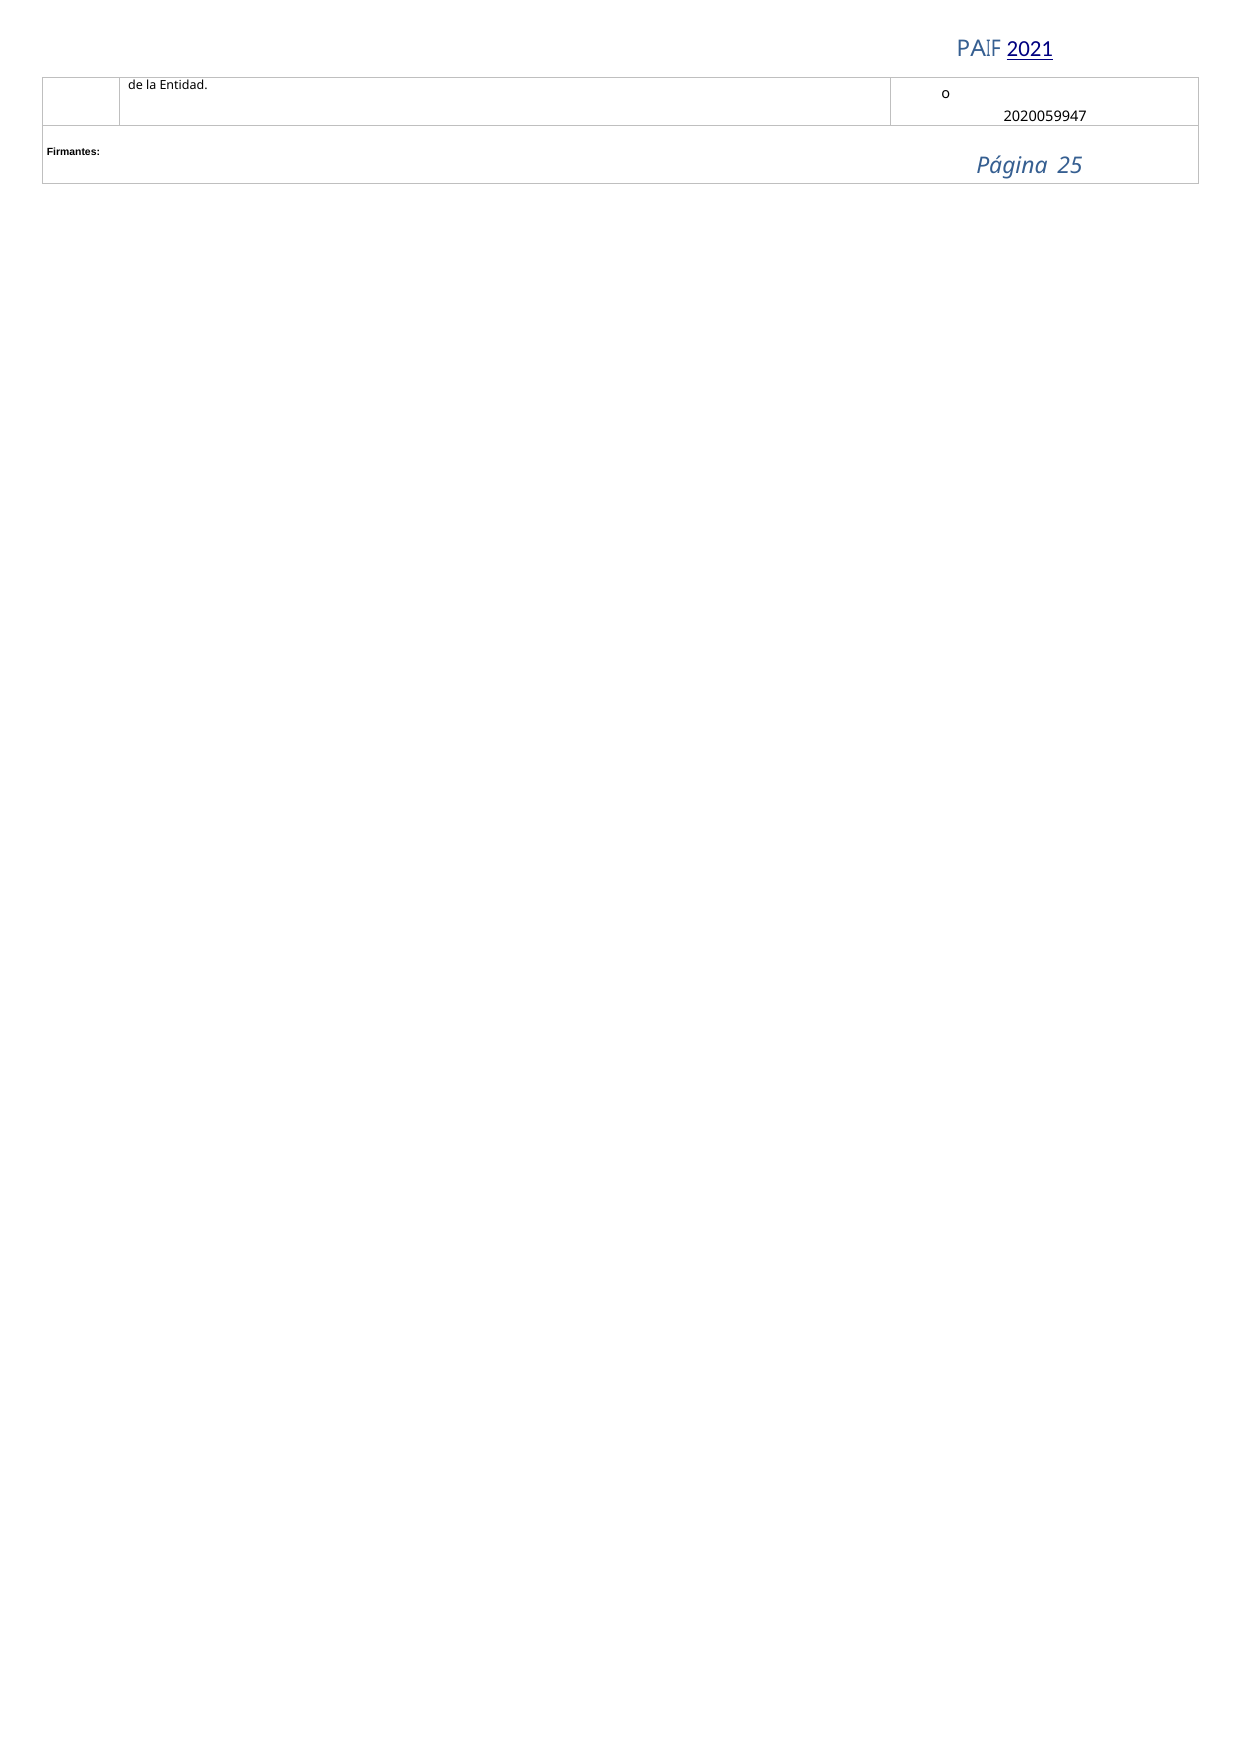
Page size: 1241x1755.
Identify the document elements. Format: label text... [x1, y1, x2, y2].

table_header [43, 78, 119, 125]
table_header de la Entidad. [120, 78, 890, 125]
table_header o 2020059947 [891, 78, 1198, 125]
table_cell Firmantes: Página 25 [43, 126, 1198, 183]
